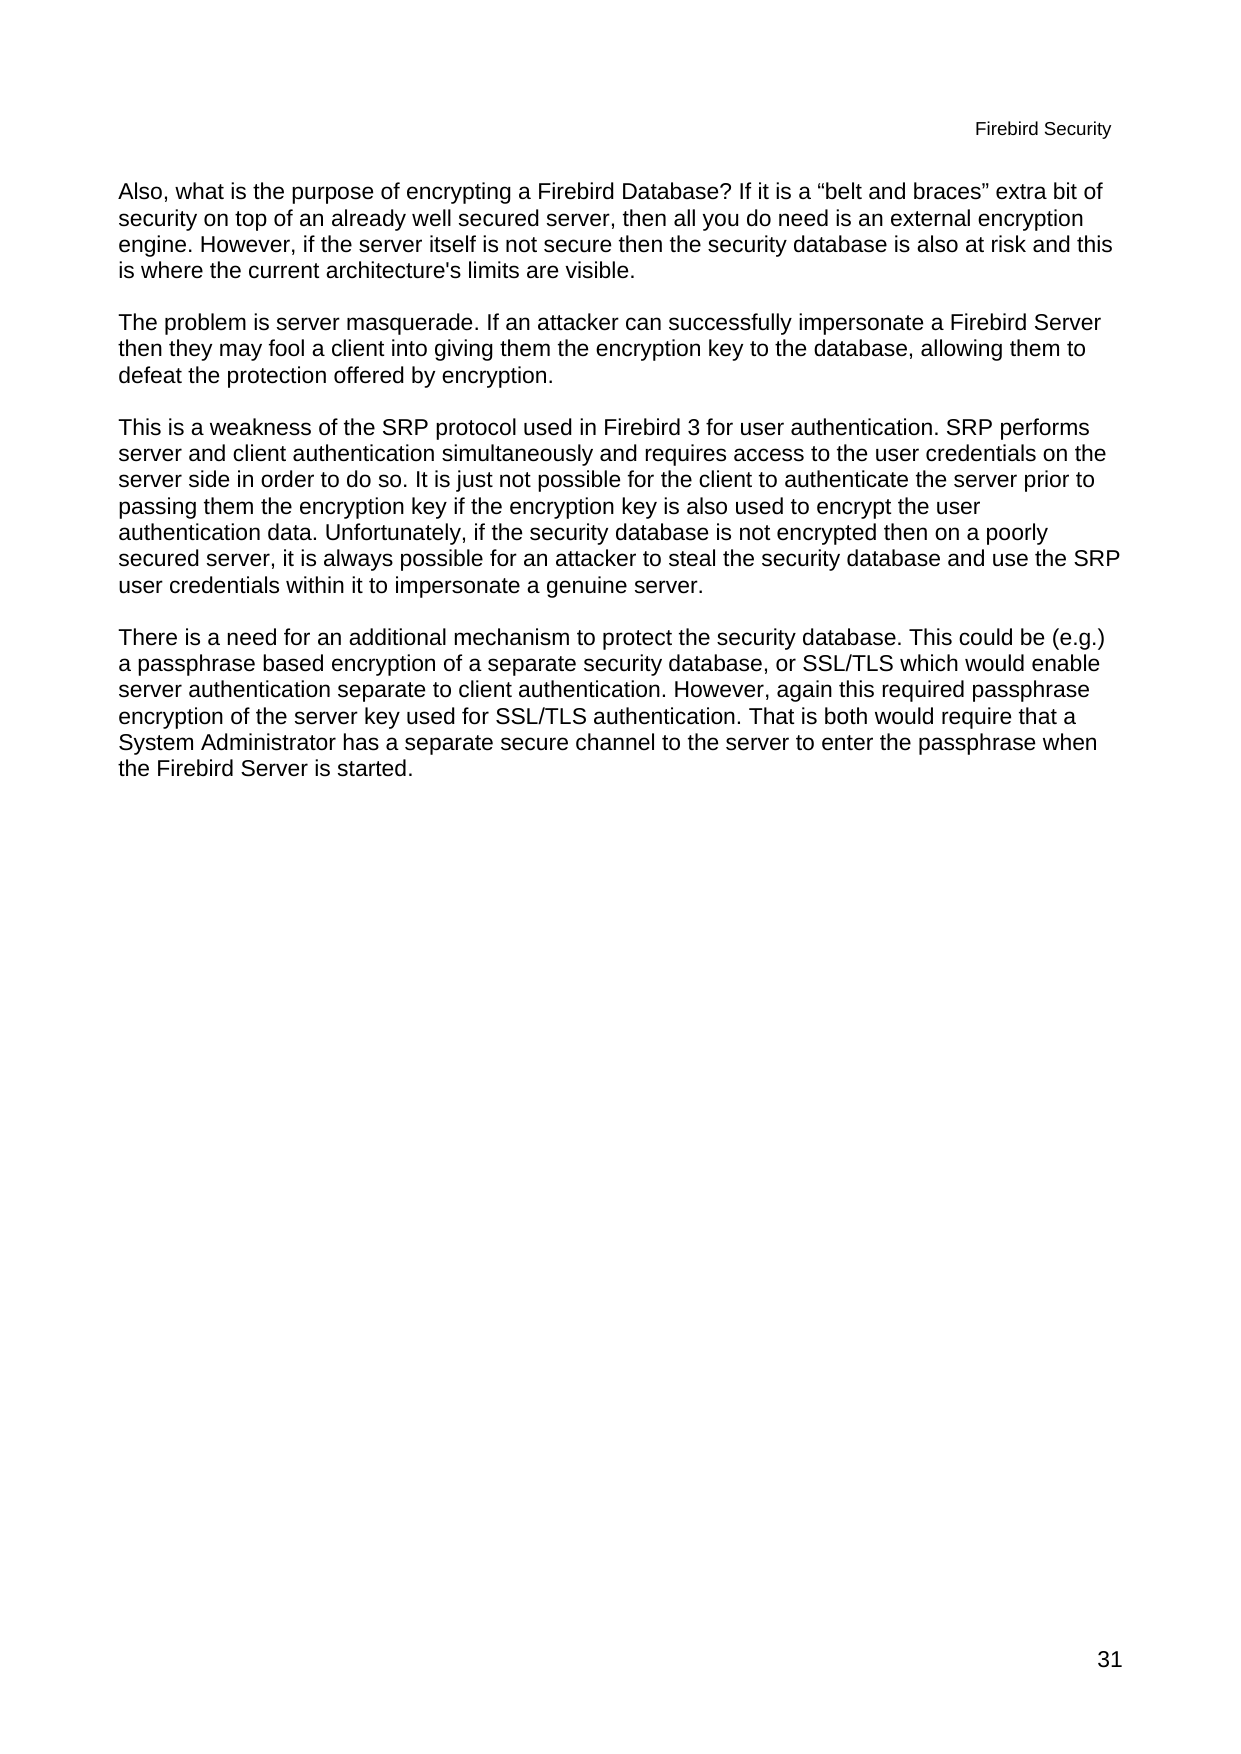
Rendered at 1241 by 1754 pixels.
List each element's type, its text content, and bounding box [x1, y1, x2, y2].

text There is a need for an additional mechanism to protect the security database. This could be (e.g.) a passphrase based encryption of a separate security database, or SSL/TLS which would enable server authentication separate to client authentication. However, again this required passphrase encryption of the server key used for SSL/TLS authentication. That is both would require that a System Administrator has a separate secure channel to the server to enter the passphrase when the Firebird Server is started. [118, 624, 1122, 782]
text The problem is server masquerade. If an attacker can successfully impersonate a Firebird Server then they may fool a client into giving them the encryption key to the database, allowing them to defeat the protection offered by encryption. [118, 309, 1122, 388]
text This is a weakness of the SRP protocol used in Firebird 3 for user authentication. SRP performs server and client authentication simultaneously and requires access to the user credentials on the server side in order to do so. It is just not possible for the client to authenticate the server prior to passing them the encryption key if the encryption key is also used to encrypt the user authentication data. Unfortunately, if the security database is not encrypted then on a poorly secured server, it is always possible for an attacker to steal the security database and use the SRP user credentials within it to impersonate a genuine server. [118, 414, 1122, 598]
text Also, what is the purpose of encrypting a Firebird Database? If it is a “belt and braces” extra bit of security on top of an already well secured server, then all you do need is an external encryption engine. However, if the server itself is not secure then the security database is also at risk and this is where the current architecture's limits are visible. [118, 178, 1122, 283]
